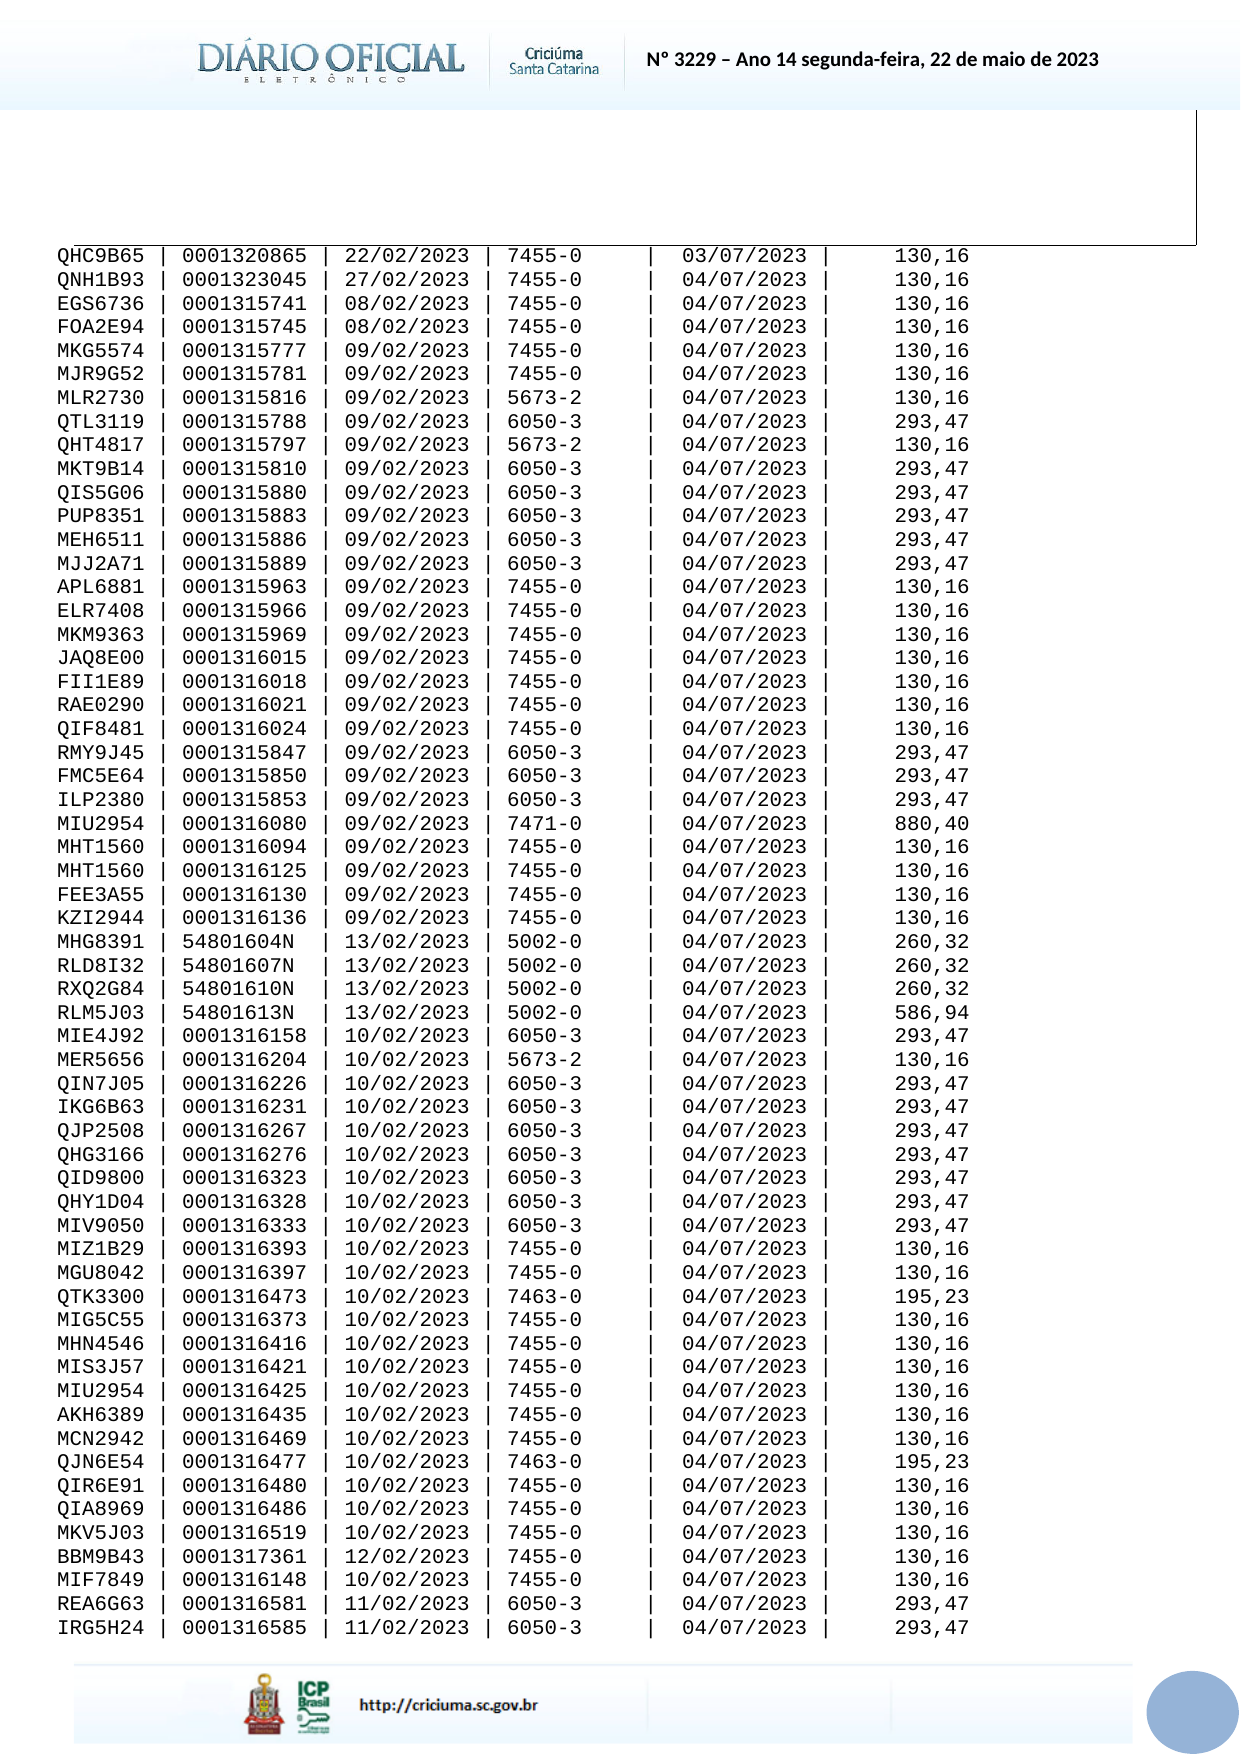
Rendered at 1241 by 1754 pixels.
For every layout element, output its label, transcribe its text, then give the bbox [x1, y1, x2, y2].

text IKG6B63 | 0001316231 | 10/02/2023 | 6050-3 | 04/07/2023 | 293,47 [44, 1096, 1196, 1120]
text MIE4J92 | 0001316158 | 10/02/2023 | 6050-3 | 04/07/2023 | 293,47 [44, 1026, 1196, 1049]
text QTL3119 | 0001315788 | 09/02/2023 | 6050-3 | 04/07/2023 | 293,47 [44, 411, 1196, 434]
text FOA2E94 | 0001315745 | 08/02/2023 | 7455-0 | 04/07/2023 | 130,16 [44, 316, 1196, 340]
text KZI2944 | 0001316136 | 09/02/2023 | 7455-0 | 04/07/2023 | 130,16 [44, 907, 1196, 931]
text MKG5574 | 0001315777 | 09/02/2023 | 7455-0 | 04/07/2023 | 130,16 [44, 340, 1196, 363]
text QJP2508 | 0001316267 | 10/02/2023 | 6050-3 | 04/07/2023 | 293,47 [44, 1120, 1196, 1144]
text RXQ2G84 | 54801610N | 13/02/2023 | 5002-0 | 04/07/2023 | 260,32 [44, 978, 1196, 1002]
text QNH1B93 | 0001323045 | 27/02/2023 | 7455-0 | 04/07/2023 | 130,16 [44, 269, 1196, 292]
text QID9800 | 0001316323 | 10/02/2023 | 6050-3 | 04/07/2023 | 293,47 [44, 1167, 1196, 1191]
text MEH6511 | 0001315886 | 09/02/2023 | 6050-3 | 04/07/2023 | 293,47 [44, 529, 1196, 553]
text MGU8042 | 0001316397 | 10/02/2023 | 7455-0 | 04/07/2023 | 130,16 [44, 1262, 1196, 1286]
text MKV5J03 | 0001316519 | 10/02/2023 | 7455-0 | 04/07/2023 | 130,16 [44, 1522, 1196, 1546]
text MIV9050 | 0001316333 | 10/02/2023 | 6050-3 | 04/07/2023 | 293,47 [44, 1215, 1196, 1238]
text MIS3J57 | 0001316421 | 10/02/2023 | 7455-0 | 04/07/2023 | 130,16 [44, 1357, 1196, 1380]
text FEE3A55 | 0001316130 | 09/02/2023 | 7455-0 | 04/07/2023 | 130,16 [44, 884, 1196, 907]
text MKM9363 | 0001315969 | 09/02/2023 | 7455-0 | 04/07/2023 | 130,16 [44, 623, 1196, 647]
text FII1E89 | 0001316018 | 09/02/2023 | 7455-0 | 04/07/2023 | 130,16 [44, 671, 1196, 694]
text MIZ1B29 | 0001316393 | 10/02/2023 | 7455-0 | 04/07/2023 | 130,16 [44, 1238, 1196, 1262]
text EGS6736 | 0001315741 | 08/02/2023 | 7455-0 | 04/07/2023 | 130,16 [44, 292, 1196, 316]
text RLD8I32 | 54801607N | 13/02/2023 | 5002-0 | 04/07/2023 | 260,32 [44, 954, 1196, 978]
text MJR9G52 | 0001315781 | 09/02/2023 | 7455-0 | 04/07/2023 | 130,16 [44, 363, 1196, 387]
text BBM9B43 | 0001317361 | 12/02/2023 | 7455-0 | 04/07/2023 | 130,16 [44, 1546, 1196, 1569]
text ILP2380 | 0001315853 | 09/02/2023 | 6050-3 | 04/07/2023 | 293,47 [44, 789, 1196, 813]
text MJJ2A71 | 0001315889 | 09/02/2023 | 6050-3 | 04/07/2023 | 293,47 [44, 553, 1196, 576]
text QJN6E54 | 0001316477 | 10/02/2023 | 7463-0 | 04/07/2023 | 195,23 [44, 1451, 1196, 1475]
text MIG5C55 | 0001316373 | 10/02/2023 | 7455-0 | 04/07/2023 | 130,16 [44, 1309, 1196, 1333]
text QHG3166 | 0001316276 | 10/02/2023 | 6050-3 | 04/07/2023 | 293,47 [44, 1144, 1196, 1167]
text QHT4817 | 0001315797 | 09/02/2023 | 5673-2 | 04/07/2023 | 130,16 [44, 434, 1196, 458]
text JAQ8E00 | 0001316015 | 09/02/2023 | 7455-0 | 04/07/2023 | 130,16 [44, 647, 1196, 671]
text MHT1560 | 0001316125 | 09/02/2023 | 7455-0 | 04/07/2023 | 130,16 [44, 860, 1196, 884]
text MCN2942 | 0001316469 | 10/02/2023 | 7455-0 | 04/07/2023 | 130,16 [44, 1427, 1196, 1451]
text MLR2730 | 0001315816 | 09/02/2023 | 5673-2 | 04/07/2023 | 130,16 [44, 387, 1196, 411]
text QHC9B65 | 0001320865 | 22/02/2023 | 7455-0 | 03/07/2023 | 130,16 [44, 245, 1196, 269]
text ELR7408 | 0001315966 | 09/02/2023 | 7455-0 | 04/07/2023 | 130,16 [44, 600, 1196, 623]
text QTK3300 | 0001316473 | 10/02/2023 | 7463-0 | 04/07/2023 | 195,23 [44, 1286, 1196, 1309]
text AKH6389 | 0001316435 | 10/02/2023 | 7455-0 | 04/07/2023 | 130,16 [44, 1404, 1196, 1427]
text RLM5J03 | 54801613N | 13/02/2023 | 5002-0 | 04/07/2023 | 586,94 [44, 1002, 1196, 1026]
text QIS5G06 | 0001315880 | 09/02/2023 | 6050-3 | 04/07/2023 | 293,47 [44, 482, 1196, 505]
text RMY9J45 | 0001315847 | 09/02/2023 | 6050-3 | 04/07/2023 | 293,47 [44, 742, 1196, 765]
text QIF8481 | 0001316024 | 09/02/2023 | 7455-0 | 04/07/2023 | 130,16 [44, 718, 1196, 742]
text MIF7849 | 0001316148 | 10/02/2023 | 7455-0 | 04/07/2023 | 130,16 [44, 1569, 1196, 1593]
text MHT1560 | 0001316094 | 09/02/2023 | 7455-0 | 04/07/2023 | 130,16 [44, 836, 1196, 860]
text MIU2954 | 0001316080 | 09/02/2023 | 7471-0 | 04/07/2023 | 880,40 [44, 813, 1196, 836]
text MIU2954 | 0001316425 | 10/02/2023 | 7455-0 | 04/07/2023 | 130,16 [44, 1380, 1196, 1404]
text APL6881 | 0001315963 | 09/02/2023 | 7455-0 | 04/07/2023 | 130,16 [44, 576, 1196, 600]
text QIR6E91 | 0001316480 | 10/02/2023 | 7455-0 | 04/07/2023 | 130,16 [44, 1475, 1196, 1498]
text IRG5H24 | 0001316585 | 11/02/2023 | 6050-3 | 04/07/2023 | 293,47 [44, 1617, 1196, 1640]
text MHG8391 | 54801604N | 13/02/2023 | 5002-0 | 04/07/2023 | 260,32 [44, 931, 1196, 954]
text REA6G63 | 0001316581 | 11/02/2023 | 6050-3 | 04/07/2023 | 293,47 [44, 1593, 1196, 1617]
text MER5656 | 0001316204 | 10/02/2023 | 5673-2 | 04/07/2023 | 130,16 [44, 1049, 1196, 1073]
text RAE0290 | 0001316021 | 09/02/2023 | 7455-0 | 04/07/2023 | 130,16 [44, 694, 1196, 718]
text MKT9B14 | 0001315810 | 09/02/2023 | 6050-3 | 04/07/2023 | 293,47 [44, 458, 1196, 482]
text QHY1D04 | 0001316328 | 10/02/2023 | 6050-3 | 04/07/2023 | 293,47 [44, 1191, 1196, 1215]
text MHN4546 | 0001316416 | 10/02/2023 | 7455-0 | 04/07/2023 | 130,16 [44, 1333, 1196, 1357]
text PUP8351 | 0001315883 | 09/02/2023 | 6050-3 | 04/07/2023 | 293,47 [44, 505, 1196, 529]
text QIN7J05 | 0001316226 | 10/02/2023 | 6050-3 | 04/07/2023 | 293,47 [44, 1073, 1196, 1096]
text FMC5E64 | 0001315850 | 09/02/2023 | 6050-3 | 04/07/2023 | 293,47 [44, 765, 1196, 789]
text QIA8969 | 0001316486 | 10/02/2023 | 7455-0 | 04/07/2023 | 130,16 [44, 1498, 1196, 1522]
